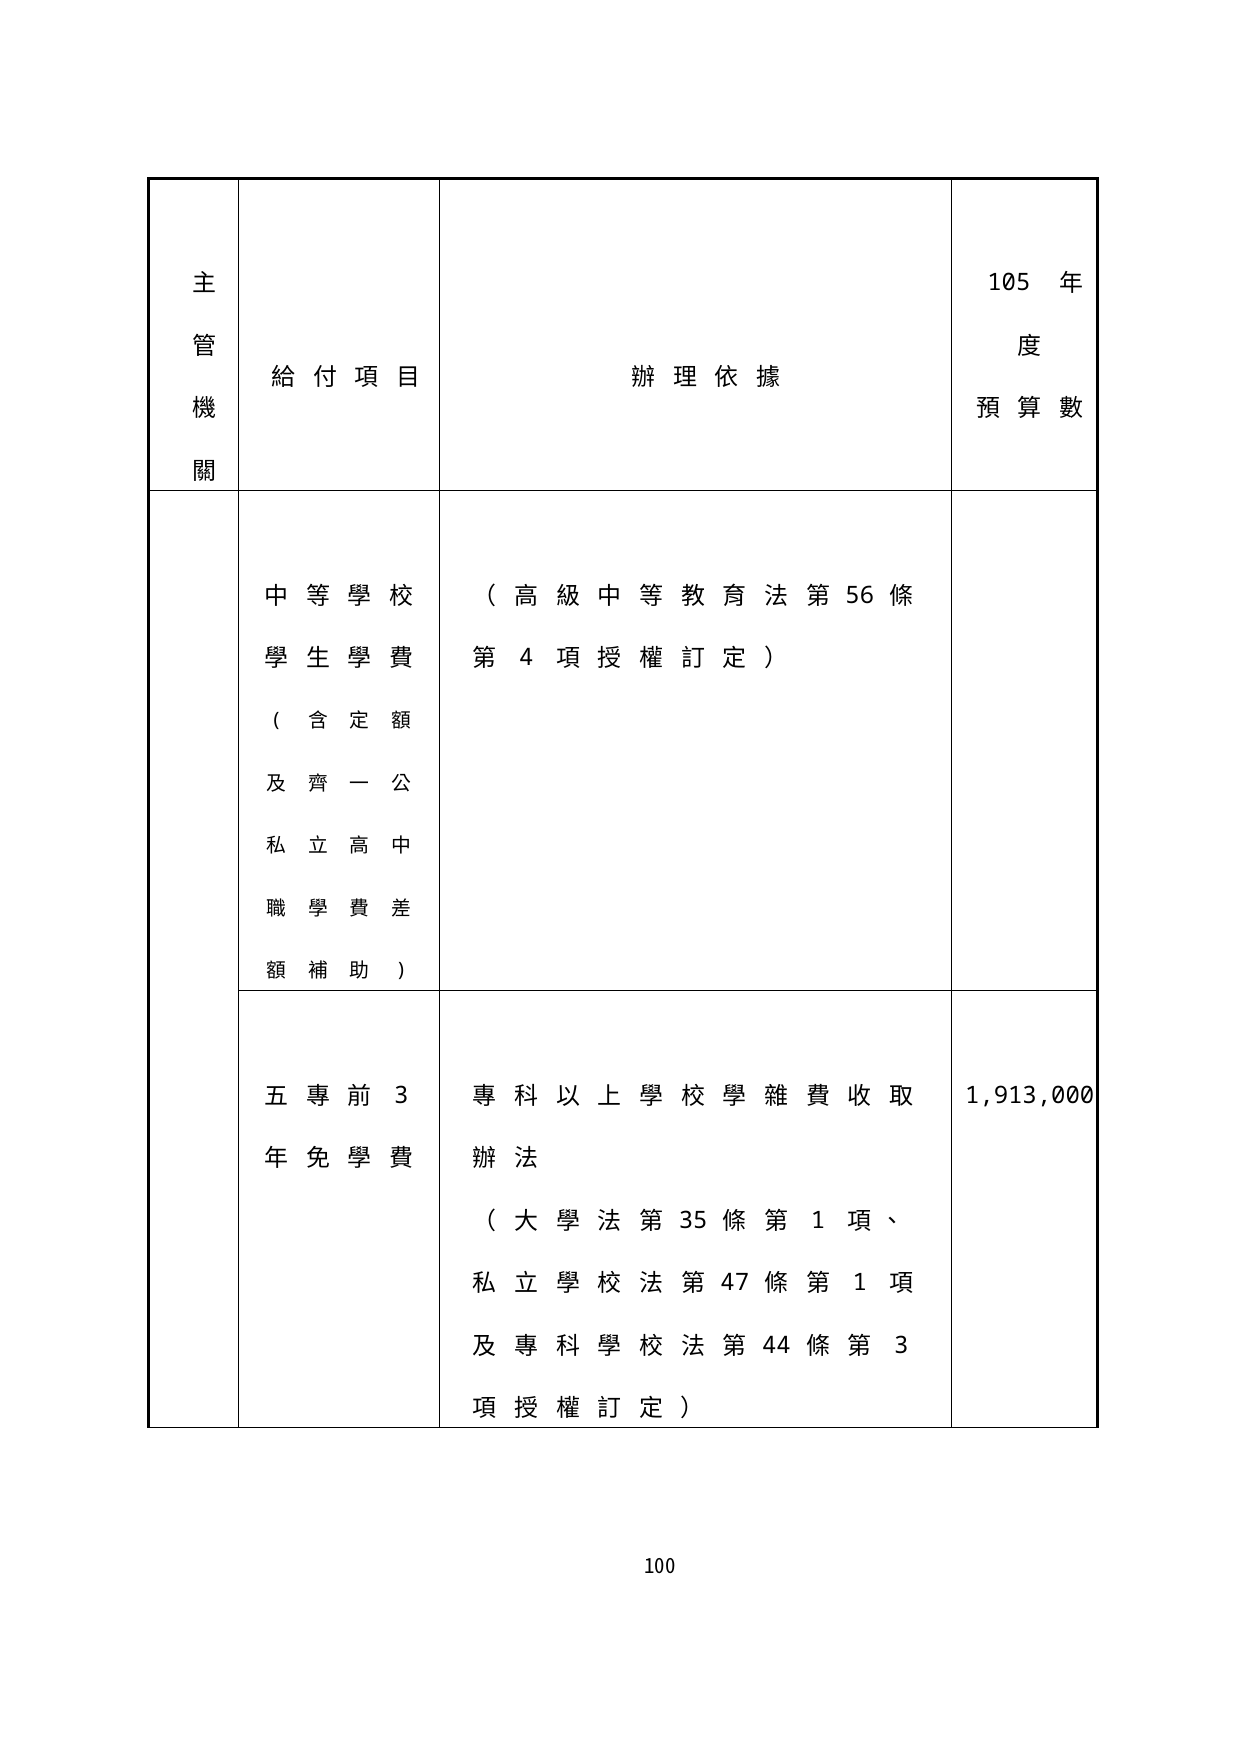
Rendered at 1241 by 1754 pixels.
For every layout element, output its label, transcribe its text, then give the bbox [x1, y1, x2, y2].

table_cell 中等學校學生學費(含定額及齊一公私立高中職學費差額補助) [239, 491, 439, 990]
table_header 主管 機關 [150, 180, 238, 490]
table_header 辦理依據 [440, 180, 951, 490]
table_header 105年度 預算數 [952, 180, 1096, 490]
table_cell [150, 491, 238, 1427]
table_cell [952, 491, 1096, 990]
table_cell （高級中等教育法第56條第4項授權訂定） [440, 491, 951, 990]
table_cell 1,913,000 [952, 991, 1096, 1427]
table_cell 五專前3年免學費 [239, 991, 439, 1427]
table_cell 專科以上學校學雜費收取辦法 （大學法第35條第1項、私立學校法第47條第1項及專科學校法第44條第3項授權訂定） [440, 991, 951, 1427]
table_header 給付項目 [239, 180, 439, 490]
